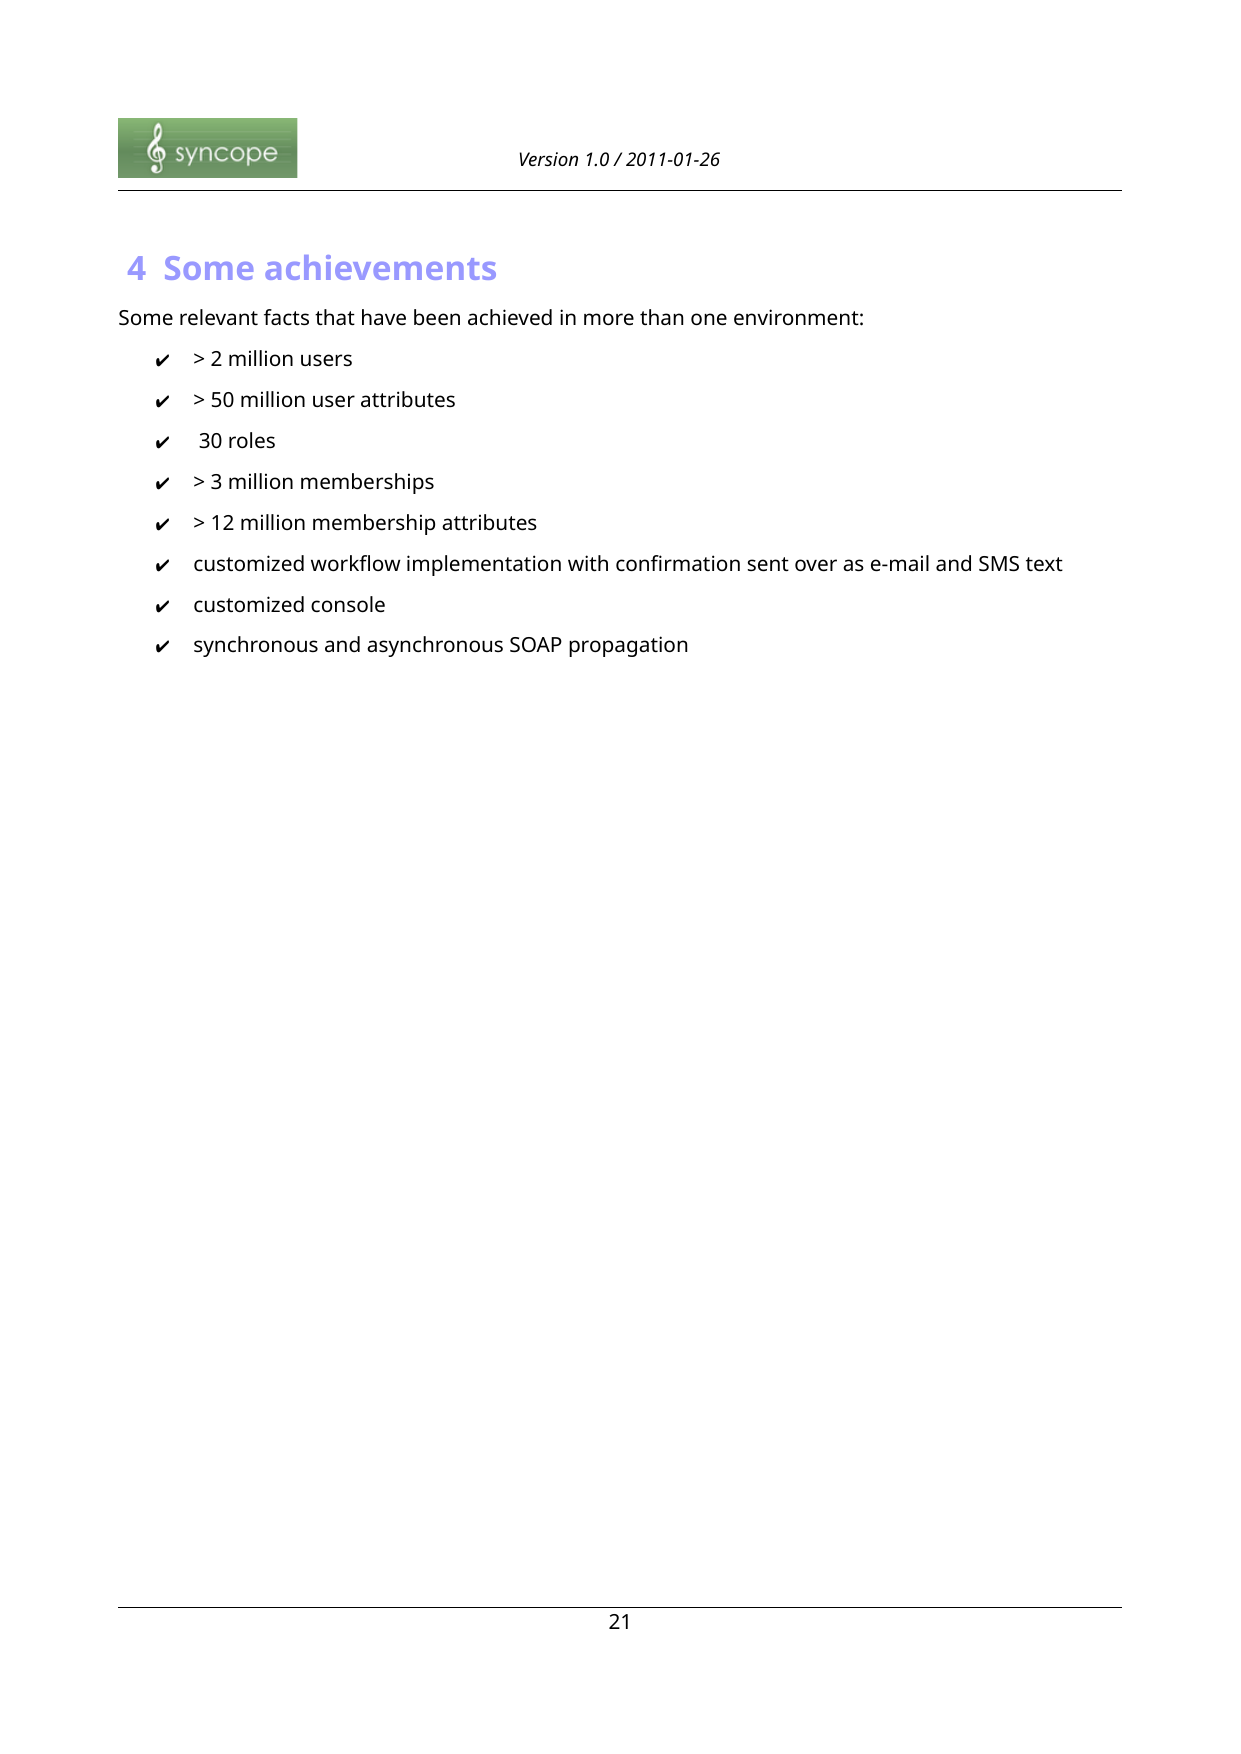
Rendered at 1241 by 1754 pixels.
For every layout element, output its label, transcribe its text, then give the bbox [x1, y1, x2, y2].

text Some relevant facts that have been achieved in more than one environment: [118, 303, 1122, 332]
list synchronous and asynchronous SOAP propagation [156, 631, 1122, 659]
list > 3 million memberships [156, 467, 1122, 495]
list 30 roles [156, 426, 1122, 454]
picture [118, 118, 298, 178]
list customized console [156, 590, 1122, 618]
list > 50 million user attributes [156, 385, 1122, 413]
list customized workflow implementation with confirmation sent over as e-mail and SMS text [156, 549, 1122, 577]
list > 12 million membership attributes [156, 508, 1122, 536]
subtitle Some achievements [118, 245, 1122, 291]
list > 2 million users [156, 344, 1122, 372]
